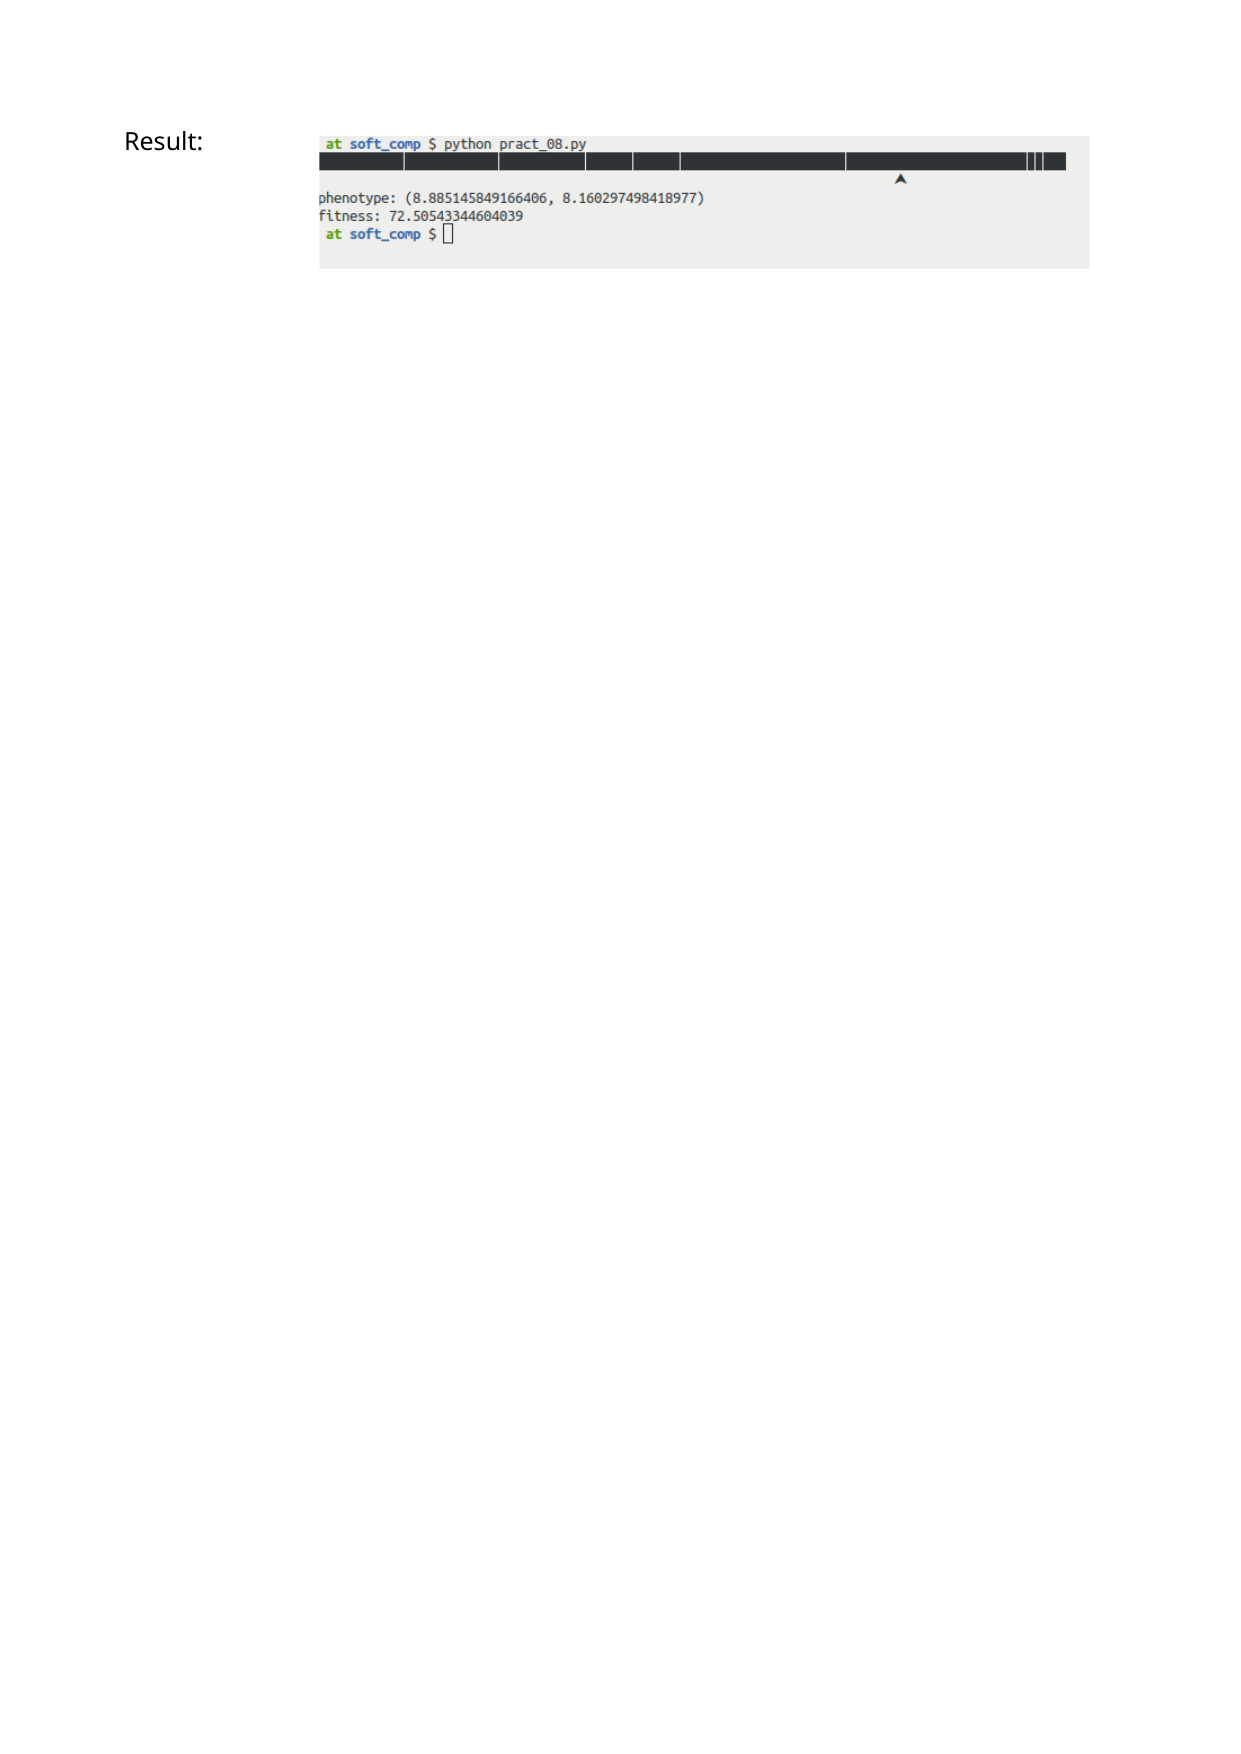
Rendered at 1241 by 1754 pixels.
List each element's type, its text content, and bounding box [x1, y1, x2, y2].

table_cell Result: [119, 119, 301, 309]
table_cell [302, 119, 1123, 309]
picture [319, 136, 574, 269]
